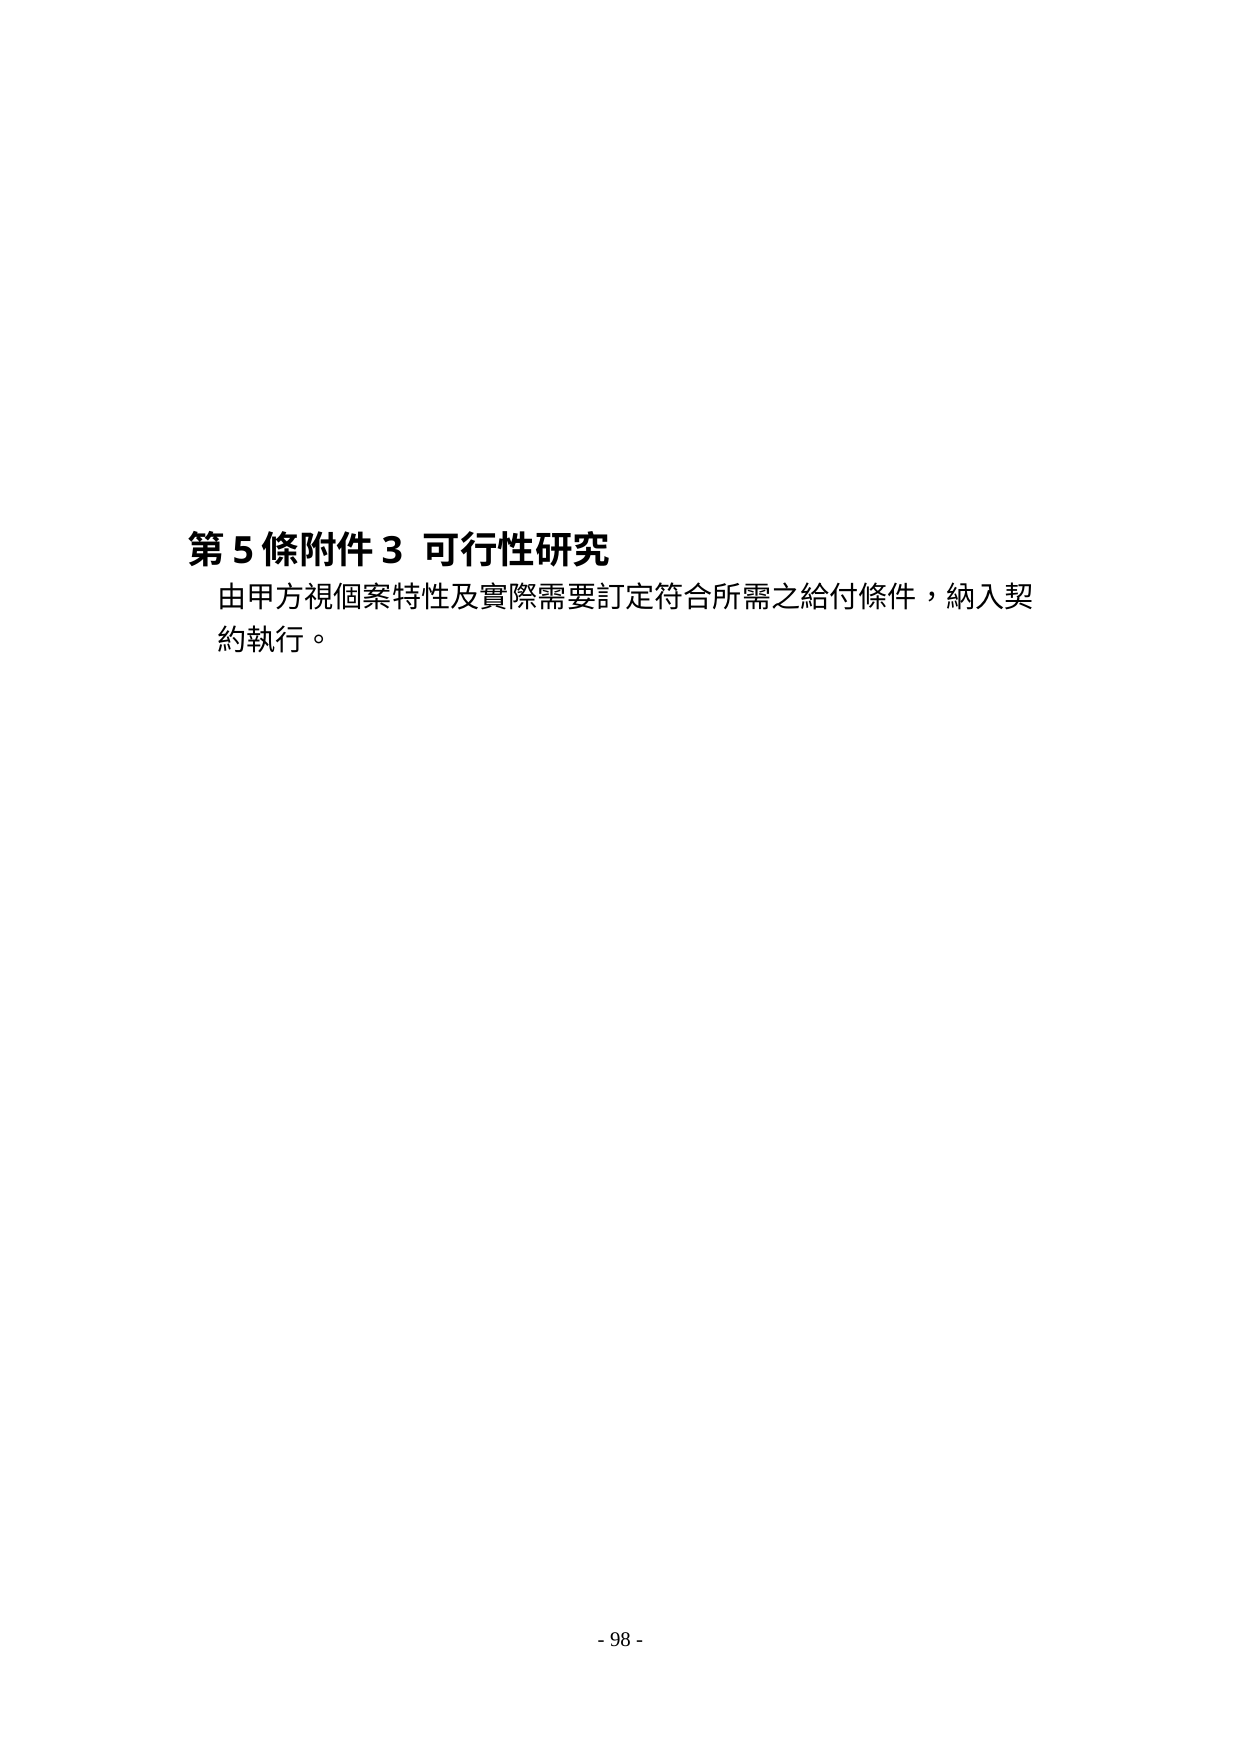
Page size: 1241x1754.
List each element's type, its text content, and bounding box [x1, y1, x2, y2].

text 第5條附件3 可行性研究 [187, 522, 1053, 574]
text 由甲方視個案特性及實際需要訂定符合所需之給付條件，納入契約執行。 [217, 574, 1053, 658]
